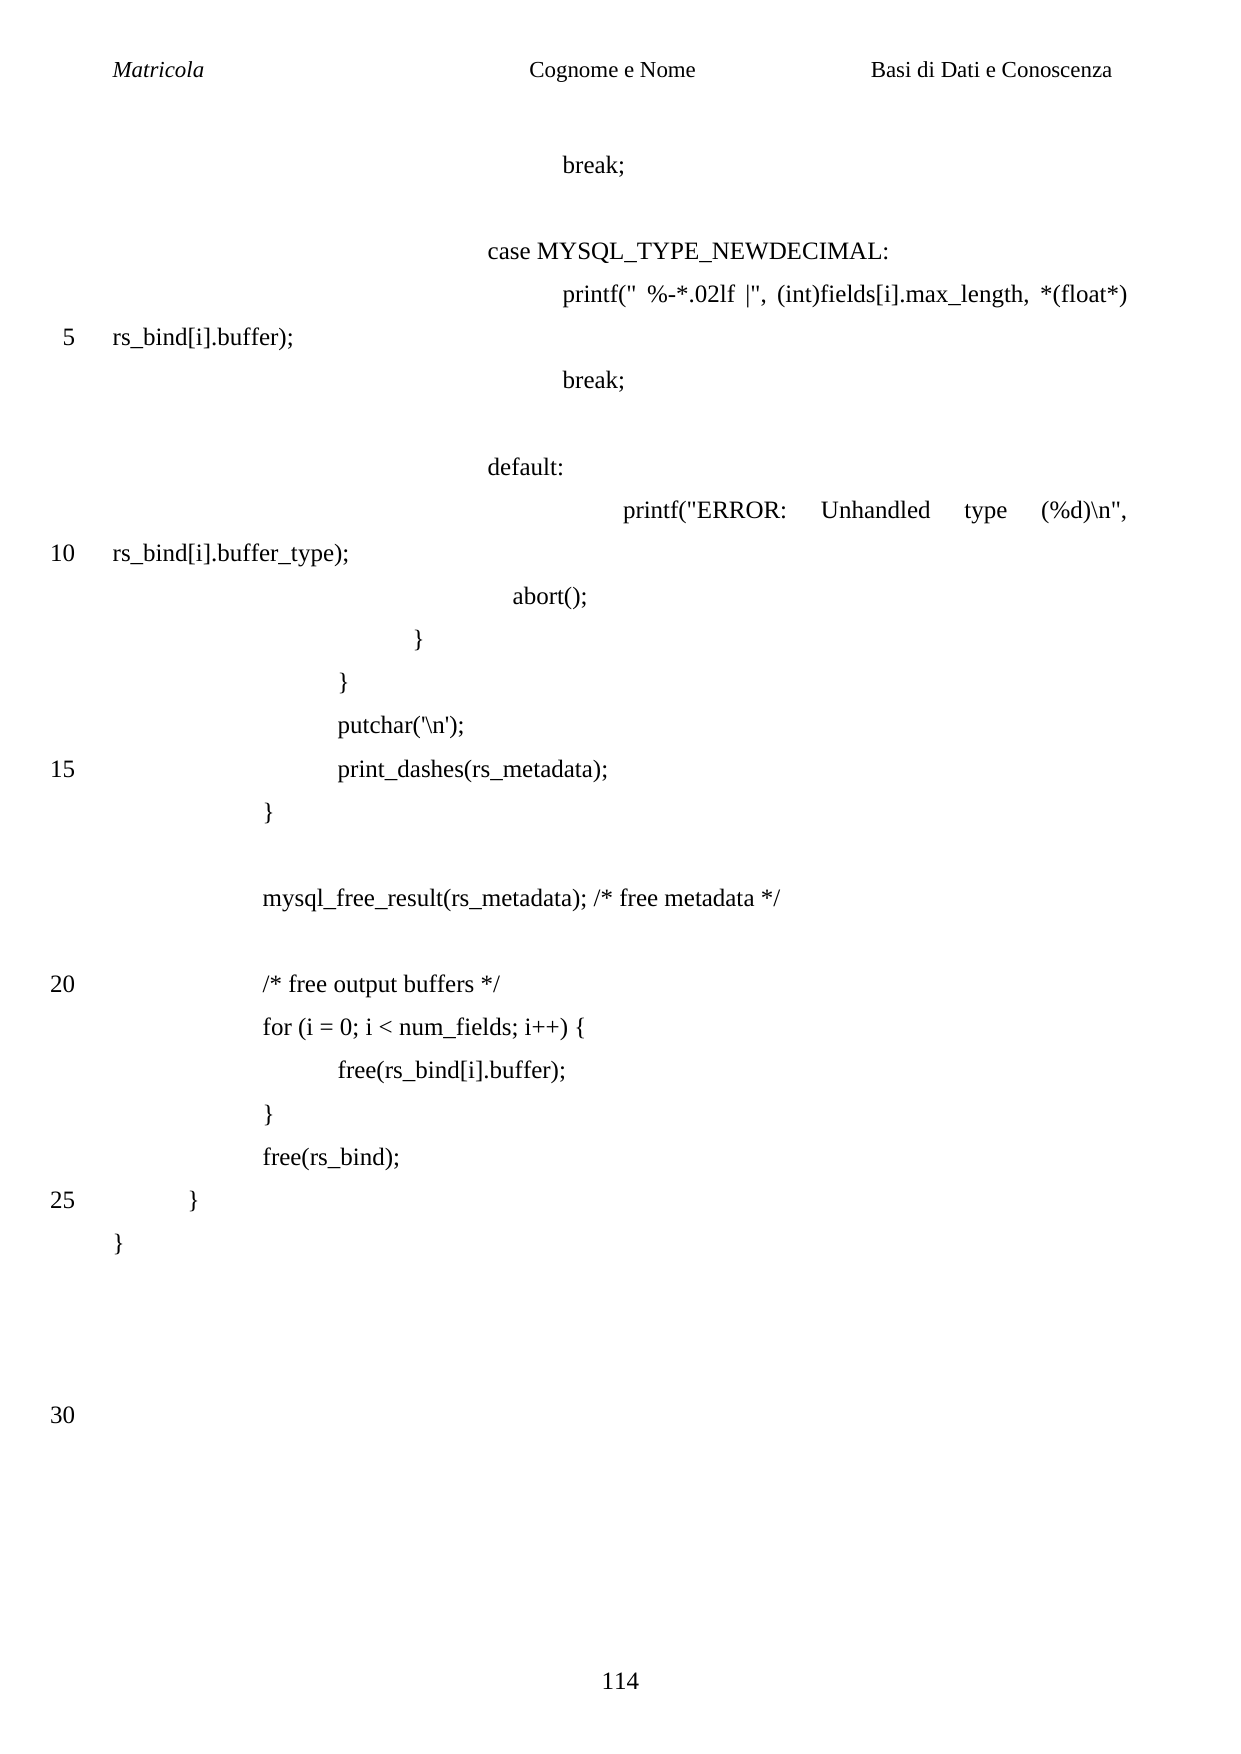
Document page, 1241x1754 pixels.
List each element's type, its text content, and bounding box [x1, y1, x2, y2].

text abort(); [112, 581, 1128, 610]
text } [112, 1099, 1128, 1127]
text free(rs_bind[i].buffer); [112, 1056, 1128, 1084]
text } [112, 797, 1128, 826]
text } [112, 624, 1128, 653]
text break; [112, 366, 1128, 394]
text print_dashes(rs_metadata); [112, 754, 1128, 782]
text default: [112, 452, 1128, 481]
text } [112, 667, 1128, 696]
text for (i = 0; i < num_fields; i++) { [112, 1012, 1128, 1041]
text case MYSQL_TYPE_NEWDECIMAL: [112, 236, 1128, 265]
text /* free output buffers */ [112, 969, 1128, 998]
text } [112, 1228, 1128, 1257]
text printf("ERROR: Unhandled type (%d)\n", rs_bind[i].buffer_type); [112, 495, 1128, 567]
text putchar('\n'); [112, 711, 1128, 739]
text free(rs_bind); [112, 1142, 1128, 1171]
text printf(" %-*.02lf |", (int)fields[i].max_length, *(float*) rs_bind[i].buffer); [112, 279, 1128, 351]
text break; [112, 150, 1128, 179]
text mysql_free_result(rs_metadata); /* free metadata */ [112, 883, 1128, 912]
text } [112, 1185, 1128, 1214]
